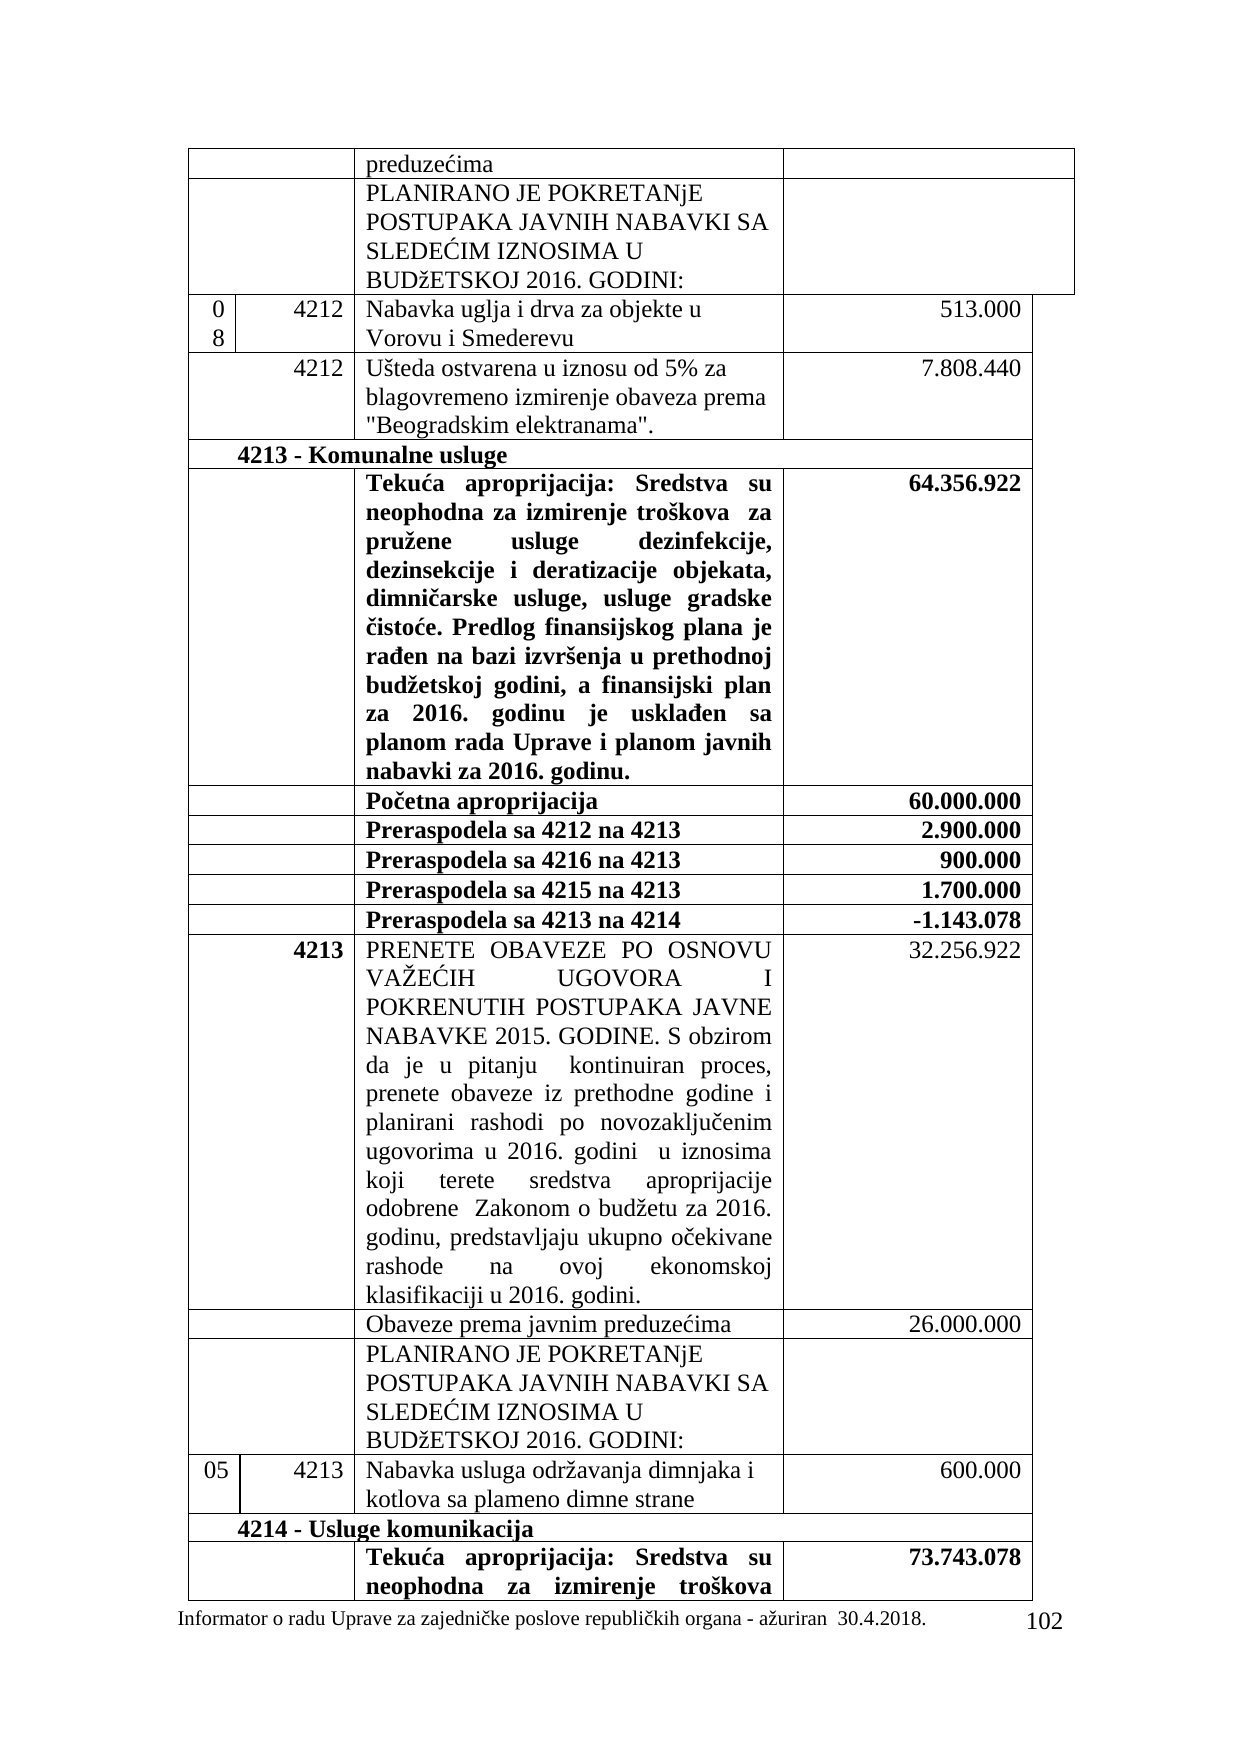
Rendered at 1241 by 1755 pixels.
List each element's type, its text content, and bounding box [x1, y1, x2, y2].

table_cell 05 [189, 1455, 239, 1513]
table_cell 26.000.000 [784, 1310, 1032, 1338]
table_cell PLANIRANO JE POKRETANјE POSTUPAKA JAVNIH NABAVKI SA SLEDEĆIM IZNOSIMA U BUDžETSKOJ 2016. GODINI: [355, 179, 783, 293]
table_cell Tekuća aproprijacija: Sredstva su neophodna za izmirenje troškova za pružene usluge dezinfekcije, dezinsekcije i deratizacije objekata, dimničarske usluge, usluge gradske čistoće. Predlog finansijskog plana je rađen na bazi izvršenja u prethodnoj budžetskoj godini, a finansijski plan za 2016. godinu je usklađen sa planom rada Uprave i planom javnih nabavki za 2016. godinu. [355, 469, 783, 785]
table_cell [1033, 1513, 1074, 1541]
table_cell [189, 905, 354, 934]
table_cell Početna aproprijacija [355, 786, 783, 814]
table_cell 4213 [241, 1455, 354, 1513]
table_cell Preraspodela sa 4212 na 4213 [355, 816, 783, 844]
table_cell [1033, 1309, 1074, 1338]
table_cell [1033, 904, 1074, 934]
table_cell [1033, 468, 1074, 785]
table_cell [189, 1310, 354, 1338]
table_cell 08 [189, 295, 235, 352]
table_cell 73.743.078 [784, 1542, 1032, 1599]
table_cell [189, 875, 354, 904]
table_cell PRENETE OBAVEZE PO OSNOVU VAŽEĆIH UGOVORA I POKRENUTIH POSTUPAKA JAVNE NABAVKE 2015. GODINE. S obzirom da je u pitanju kontinuiran proces, prenete obaveze iz prethodne godine i planirani rashodi po novozaklјučenim ugovorima u 2016. godini u iznosima koji terete sredstva aproprijacije odobrene Zakonom o budžetu za 2016. godinu, predstavlјaju ukupno očekivane rashode na ovoj ekonomskoj klasifikaciji u 2016. godini. [355, 935, 783, 1308]
table_cell [1033, 1541, 1074, 1599]
table_cell 60.000.000 [784, 786, 1032, 814]
table_cell 4214 - Usluge komunikacija [189, 1514, 1032, 1541]
table_cell [1033, 439, 1074, 467]
table_cell [189, 469, 354, 785]
table_cell 4212 [189, 353, 354, 439]
table_cell [189, 816, 354, 844]
table_cell -1.143.078 [784, 905, 1032, 934]
table_cell [1033, 1338, 1074, 1454]
table_cell [1033, 1454, 1074, 1513]
table_cell [189, 179, 354, 293]
table_cell 1.700.000 [784, 875, 1032, 904]
table_cell 4213 [189, 935, 354, 1308]
table_cell 900.000 [784, 845, 1032, 874]
table_cell 4212 [236, 295, 354, 352]
table_cell [189, 845, 354, 874]
table_cell [189, 786, 354, 814]
table_cell [1033, 844, 1074, 874]
table_cell Preraspodela sa 4216 na 4213 [355, 845, 783, 874]
table_cell [1033, 815, 1074, 844]
table_cell preduzećima [355, 149, 783, 177]
table_cell [1033, 295, 1074, 352]
table_cell Ušteda ostvarena u iznosu od 5% za blagovremeno izmirenje obaveza prema "Beogradskim elektranama". [355, 353, 783, 439]
table_cell [189, 1339, 354, 1454]
table_cell Nabavka uglјa i drva za objekte u Vorovu i Smederevu [355, 295, 783, 352]
table_cell [1033, 352, 1074, 439]
table_cell [1033, 934, 1074, 1308]
table_cell 4213 - Komunalne usluge [189, 440, 1032, 467]
table_cell [784, 149, 1074, 177]
table_cell [189, 149, 354, 177]
table_cell Obaveze prema javnim preduzećima [355, 1310, 783, 1338]
table_cell 513.000 [784, 295, 1032, 352]
table_cell PLANIRANO JE POKRETANјE POSTUPAKA JAVNIH NABAVKI SA SLEDEĆIM IZNOSIMA U BUDžETSKOJ 2016. GODINI: [355, 1339, 783, 1454]
table_cell Nabavka usluga održavanja dimnjaka i kotlova sa plameno dimne strane [355, 1455, 783, 1513]
table_cell [784, 179, 1074, 293]
table_cell 600.000 [784, 1455, 1032, 1513]
table_cell [784, 1339, 1032, 1454]
table_cell 64.356.922 [784, 469, 1032, 785]
table_cell [1033, 785, 1074, 814]
table_cell [1033, 874, 1074, 904]
table_cell [189, 1542, 354, 1599]
table_cell 7.808.440 [784, 353, 1032, 439]
table_cell Preraspodela sa 4215 na 4213 [355, 875, 783, 904]
table_cell 32.256.922 [784, 935, 1032, 1308]
table_cell Tekuća aproprijacija: Sredstva su neophodna za izmirenje troškova [355, 1542, 783, 1599]
table_cell Preraspodela sa 4213 na 4214 [355, 905, 783, 934]
table_cell 2.900.000 [784, 816, 1032, 844]
